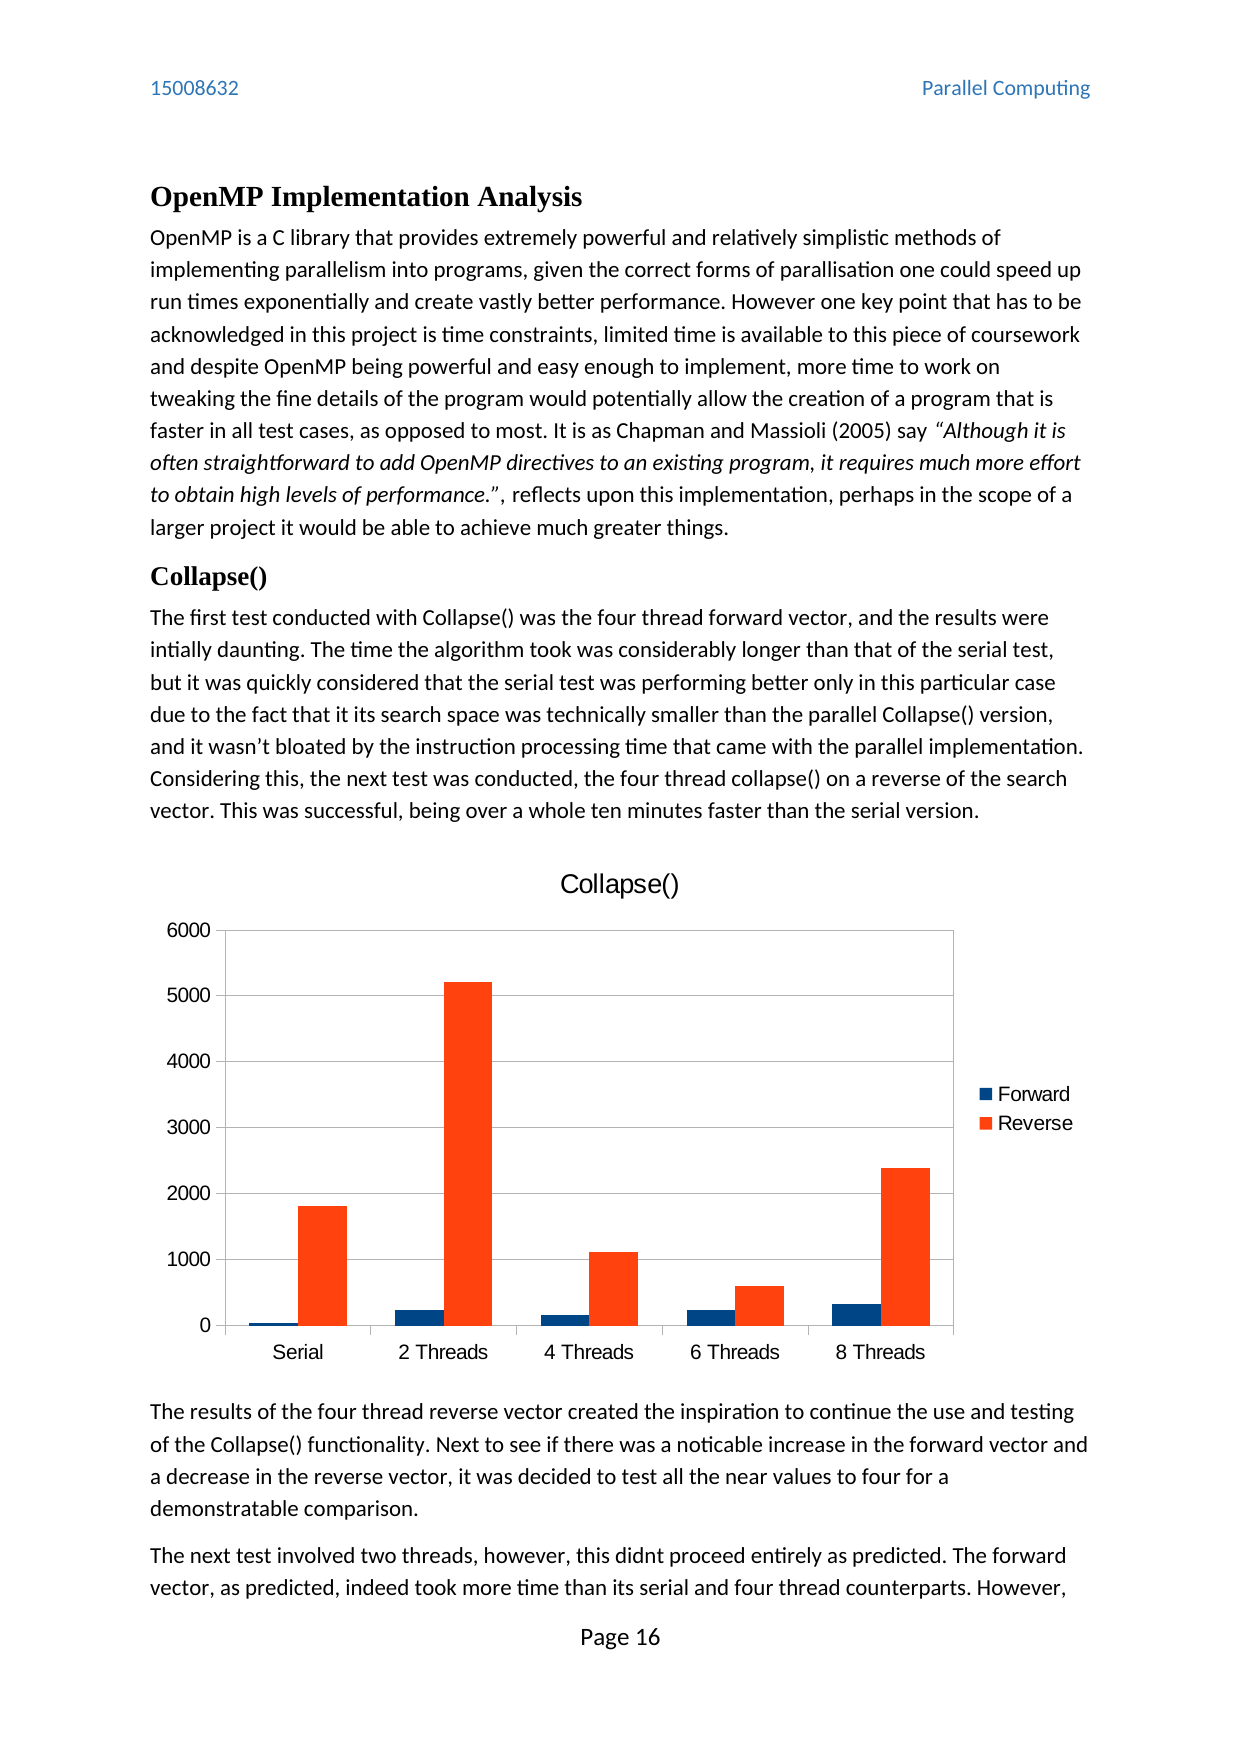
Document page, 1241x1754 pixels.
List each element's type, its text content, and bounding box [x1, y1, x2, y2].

text The next test involved two threads, however, this didnt proceed entirely as predicted. The forward vector, as predicted, indeed took more time than its serial and four thread counterparts. However, [150, 1541, 1090, 1601]
subtitle Collapse() [150, 559, 1090, 591]
subtitle OpenMP Implementation Analysis [150, 179, 1090, 213]
text OpenMP is a C library that provides extremely powerful and relatively simplistic methods of implementing parallelism into programs, given the correct forms of parallisation one could speed up run times exponentially and create vastly better performance. However one key point that has to be acknowledged in this project is time constraints, limited time is available to this piece of coursework and despite OpenMP being powerful and easy enough to implement, more time to work on tweaking the fine details of the program would potentially allow the creation of a program that is faster in all test cases, as opposed to most. It is as Chapman and Massioli (2005) say “Although it is often straightforward to add OpenMP directives to an existing program, it requires much more effort to obtain high levels of performance.”, reflects upon this implementation, perhaps in the scope of a larger project it would be able to achieve much greater things. [150, 223, 1090, 541]
text The results of the four thread reverse vector created the inspiration to continue the use and testing of the Collapse() functionality. Next to see if there was a noticable increase in the forward vector and a decrease in the reverse vector, it was decided to test all the near values to four for a demonstratable comparison. [150, 843, 1090, 1522]
text The first test conducted with Collapse() was the four thread forward vector, and the results were intially daunting. The time the algorithm took was considerably longer than that of the serial test, but it was quickly considered that the serial test was performing better only in this particular case due to the fact that it its search space was technically smaller than the parallel Collapse() version, and it wasn’t bloated by the instruction processing time that came with the parallel implementation. Considering this, the next test was conducted, the four thread collapse() on a reverse of the search vector. This was successful, being over a whole ten minutes faster than the serial version. [150, 603, 1090, 824]
